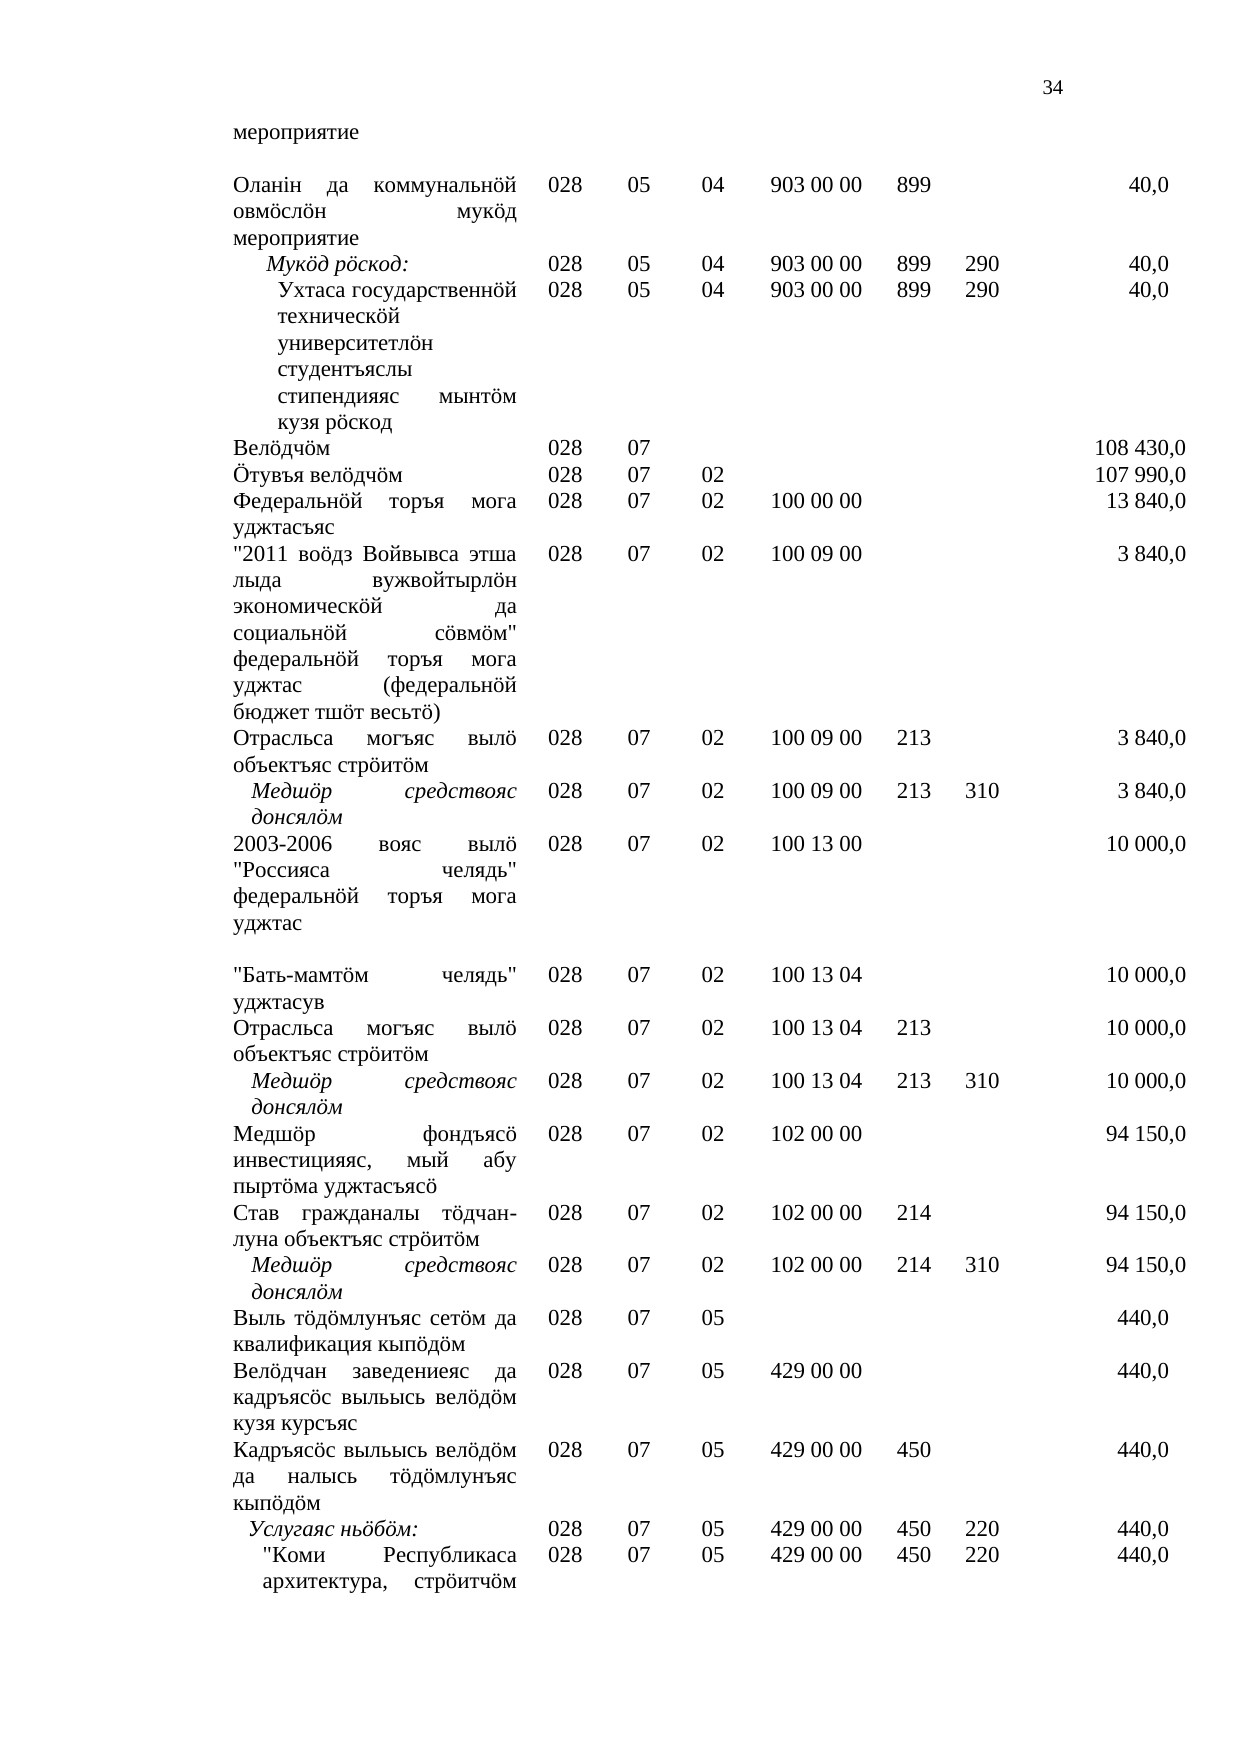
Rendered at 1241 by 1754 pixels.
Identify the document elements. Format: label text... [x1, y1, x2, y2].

table_cell 028 [528, 961, 602, 1014]
table_cell 02 [676, 777, 750, 830]
table_cell 102 00 00 [750, 1251, 882, 1304]
table_cell Велöдчöм [222, 434, 528, 461]
table_cell 028 [528, 1251, 602, 1304]
table_cell [1197, 540, 1240, 724]
table_cell 05 [676, 1515, 750, 1541]
table_cell 903 00 00 [750, 171, 882, 250]
table_cell 04 [676, 171, 750, 250]
table_cell Услугаяс ньöбöм: [222, 1515, 528, 1541]
table_cell Став гражданалы тöдчан­луна объектъяс стрöитöм [222, 1199, 528, 1251]
table_cell 899 [883, 276, 945, 434]
table_cell Öтувъя велöдчöм [222, 461, 528, 487]
table_cell [945, 1304, 1019, 1357]
table_cell [1019, 118, 1197, 171]
table_cell [750, 461, 882, 487]
table_cell 220 [945, 1515, 1019, 1541]
table_cell 102 00 00 [750, 1120, 882, 1199]
table_cell 028 [528, 1515, 602, 1541]
table_cell Федеральнöй торъя мога уджтасъяс [222, 487, 528, 540]
table_cell [883, 118, 945, 171]
table_cell 02 [676, 830, 750, 961]
table_cell [883, 1120, 945, 1199]
table_cell Медшöр средствояс донсялöм [222, 777, 528, 830]
table_cell 214 [883, 1251, 945, 1304]
table_cell [883, 1304, 945, 1357]
table_cell 13 840,0 [1019, 487, 1197, 540]
table_cell [945, 1436, 1019, 1515]
table_cell [945, 540, 1019, 724]
table_cell "2011 воöдз Войвывса этша лыда вужвойтырлöн экономическöй да социальнöй сöвмöм" федеральнöй торъя мога уджтас (федеральнöй бюджет тшöт весьтö) [222, 540, 528, 724]
table_cell [1197, 1515, 1240, 1541]
table_cell 213 [883, 777, 945, 830]
table_cell мероприятие [222, 118, 528, 171]
table_cell Медшöр средствояс донсялöм [222, 1067, 528, 1119]
table_cell 100 13 00 [750, 830, 882, 961]
table_cell 07 [602, 487, 676, 540]
table_cell Выль тöдöмлунъяс сетöм да квалификация кыпöдöм [222, 1304, 528, 1357]
table_cell [750, 118, 882, 171]
table_cell 02 [676, 1199, 750, 1251]
table_cell [1197, 1436, 1240, 1515]
table_cell [676, 434, 750, 461]
table_cell [883, 961, 945, 1014]
table_cell [883, 487, 945, 540]
table_cell [883, 540, 945, 724]
table_cell 028 [528, 1304, 602, 1357]
table_cell Кадръясöс выльысь велöдöм да налысь тöдöмлунъяс кыпöдöм [222, 1436, 528, 1515]
table_cell [945, 487, 1019, 540]
table_cell [1197, 724, 1240, 777]
table_cell 028 [528, 777, 602, 830]
table_cell [1197, 1251, 1240, 1304]
table_cell Медшöр средствояс донсялöм [222, 1251, 528, 1304]
table_cell 02 [676, 1067, 750, 1119]
table_cell 05 [676, 1304, 750, 1357]
table_cell Отрасльса могъяс вылö объектъяс стрöитöм [222, 1014, 528, 1067]
table_cell 07 [602, 724, 676, 777]
table_cell 07 [602, 1357, 676, 1436]
table_cell 40,0 [1019, 276, 1197, 434]
table_cell 028 [528, 540, 602, 724]
table_cell 429 00 00 [750, 1541, 882, 1594]
table_cell 02 [676, 1120, 750, 1199]
table_cell 440,0 [1019, 1304, 1197, 1357]
table_cell 07 [602, 1014, 676, 1067]
table_cell Мукöд рöскод: [222, 250, 528, 276]
table_cell 899 [883, 250, 945, 276]
table_cell 440,0 [1019, 1436, 1197, 1515]
table_cell 028 [528, 276, 602, 434]
table_cell 213 [883, 724, 945, 777]
table_cell 440,0 [1019, 1357, 1197, 1436]
table_cell 213 [883, 1014, 945, 1067]
table_cell 429 00 00 [750, 1357, 882, 1436]
table_cell "Коми Республикаса архитектура, стрöитчöм [222, 1541, 528, 1594]
table_cell 100 09 00 [750, 540, 882, 724]
table_cell [1197, 171, 1240, 250]
table_cell 429 00 00 [750, 1515, 882, 1541]
table_cell [1197, 118, 1240, 171]
table_cell 05 [602, 276, 676, 434]
table_cell [1197, 276, 1240, 434]
table_cell [945, 1357, 1019, 1436]
table_cell 100 13 04 [750, 961, 882, 1014]
table_cell [1197, 1120, 1240, 1199]
table_cell [1197, 1541, 1240, 1594]
table_cell 04 [676, 250, 750, 276]
table_cell 028 [528, 1199, 602, 1251]
table_cell 310 [945, 777, 1019, 830]
table_cell [945, 118, 1019, 171]
table_cell Медшöр фондъясö инвестицияяс, мый абу пыртöма уджтасъясö [222, 1120, 528, 1199]
table_cell [883, 434, 945, 461]
table_cell 028 [528, 1067, 602, 1119]
table_cell [883, 830, 945, 961]
table_cell 028 [528, 1120, 602, 1199]
table_cell 028 [528, 1357, 602, 1436]
table_cell 07 [602, 1515, 676, 1541]
table_cell 220 [945, 1541, 1019, 1594]
table_cell 05 [676, 1541, 750, 1594]
table_cell 028 [528, 1014, 602, 1067]
table_cell [1197, 1014, 1240, 1067]
table_cell [1197, 434, 1240, 461]
table_cell 02 [676, 540, 750, 724]
table_cell [945, 724, 1019, 777]
table_cell [602, 118, 676, 171]
table_cell 10 000,0 [1019, 961, 1197, 1014]
table_cell 213 [883, 1067, 945, 1119]
table_cell 310 [945, 1251, 1019, 1304]
table_cell 028 [528, 434, 602, 461]
table_cell 100 00 00 [750, 487, 882, 540]
table_cell 028 [528, 1541, 602, 1594]
table_cell 10 000,0 [1019, 1014, 1197, 1067]
table_cell 40,0 [1019, 250, 1197, 276]
table_cell [945, 1120, 1019, 1199]
table_cell [945, 961, 1019, 1014]
table_cell [528, 118, 602, 171]
table_cell 100 13 04 [750, 1067, 882, 1119]
table_cell 310 [945, 1067, 1019, 1119]
table_cell 10 000,0 [1019, 1067, 1197, 1119]
table_cell 028 [528, 724, 602, 777]
table_cell 07 [602, 1304, 676, 1357]
table_cell 07 [602, 461, 676, 487]
table_cell [750, 1304, 882, 1357]
table_cell 028 [528, 461, 602, 487]
table_cell 100 13 04 [750, 1014, 882, 1067]
table_cell 07 [602, 434, 676, 461]
table_cell Ухтаса государственнöй техническöй университетлöн студентъяслы стипендияяс мынтöм кузя рöскод [222, 276, 528, 434]
table_cell 10 000,0 [1019, 830, 1197, 961]
table_cell [1197, 461, 1240, 487]
table_cell 05 [602, 171, 676, 250]
table_cell [1197, 830, 1240, 961]
table_cell Отрасльса могъяс вылö объектъяс стрöитöм [222, 724, 528, 777]
table_cell 899 [883, 171, 945, 250]
table_cell 100 09 00 [750, 724, 882, 777]
table_cell [676, 118, 750, 171]
table_cell 07 [602, 1251, 676, 1304]
table_cell 07 [602, 540, 676, 724]
table_cell 07 [602, 1199, 676, 1251]
table_cell 94 150,0 [1019, 1251, 1197, 1304]
table_cell 05 [676, 1357, 750, 1436]
table_cell 214 [883, 1199, 945, 1251]
table_cell 07 [602, 1436, 676, 1515]
table_cell [945, 830, 1019, 961]
table_cell 94 150,0 [1019, 1199, 1197, 1251]
table_cell 028 [528, 1436, 602, 1515]
table_cell 028 [528, 171, 602, 250]
table_cell 3 840,0 [1019, 540, 1197, 724]
table_cell 02 [676, 724, 750, 777]
table_cell 94 150,0 [1019, 1120, 1197, 1199]
table_cell 07 [602, 1067, 676, 1119]
table_cell 290 [945, 276, 1019, 434]
table_cell 450 [883, 1515, 945, 1541]
table_cell "Бать-мамтöм челядь" уджтасув [222, 961, 528, 1014]
table_cell 05 [676, 1436, 750, 1515]
table_cell 02 [676, 1251, 750, 1304]
table_cell 108 430,0 [1019, 434, 1197, 461]
table_cell 02 [676, 487, 750, 540]
table_cell Оланiн да коммунальнöй овмöслöн мукöд мероприятие [222, 171, 528, 250]
table_cell [1197, 1067, 1240, 1119]
table_cell 429 00 00 [750, 1436, 882, 1515]
table_cell 028 [528, 250, 602, 276]
table_cell [1197, 1304, 1240, 1357]
table_cell 02 [676, 961, 750, 1014]
table_cell 102 00 00 [750, 1199, 882, 1251]
table_cell 07 [602, 961, 676, 1014]
table_cell 450 [883, 1541, 945, 1594]
table_cell [883, 1357, 945, 1436]
table_cell 028 [528, 487, 602, 540]
table_cell 450 [883, 1436, 945, 1515]
table_cell 02 [676, 1014, 750, 1067]
table_cell [945, 1014, 1019, 1067]
table_cell 07 [602, 1541, 676, 1594]
table_cell [883, 461, 945, 487]
table_cell [1197, 1199, 1240, 1251]
table_cell 440,0 [1019, 1515, 1197, 1541]
table_cell 40,0 [1019, 171, 1197, 250]
table_cell 290 [945, 250, 1019, 276]
table_cell 07 [602, 777, 676, 830]
table_cell 2003-2006 вояс вылö "Россияса челядь" федеральнöй торъя мога уджтас [222, 830, 528, 961]
table_cell [945, 1199, 1019, 1251]
table_cell 04 [676, 276, 750, 434]
table_cell Велöдчан заведениеяс да кадръясöс выльысь велöдöм кузя курсъяс [222, 1357, 528, 1436]
table_cell 028 [528, 830, 602, 961]
table_cell 440,0 [1019, 1541, 1197, 1594]
table_cell 903 00 00 [750, 276, 882, 434]
table_cell 07 [602, 830, 676, 961]
table_cell 02 [676, 461, 750, 487]
table_cell [1197, 777, 1240, 830]
table_cell 903 00 00 [750, 250, 882, 276]
table_cell [1197, 487, 1240, 540]
table_cell 07 [602, 1120, 676, 1199]
table_cell [1197, 1357, 1240, 1436]
table_cell [1197, 961, 1240, 1014]
table_cell [945, 171, 1019, 250]
table_cell 05 [602, 250, 676, 276]
table_cell [945, 434, 1019, 461]
table_cell [750, 434, 882, 461]
table_cell 100 09 00 [750, 777, 882, 830]
table_cell 3 840,0 [1019, 777, 1197, 830]
table_cell [1197, 250, 1240, 276]
table_cell 107 990,0 [1019, 461, 1197, 487]
table_cell [945, 461, 1019, 487]
table_cell 3 840,0 [1019, 724, 1197, 777]
